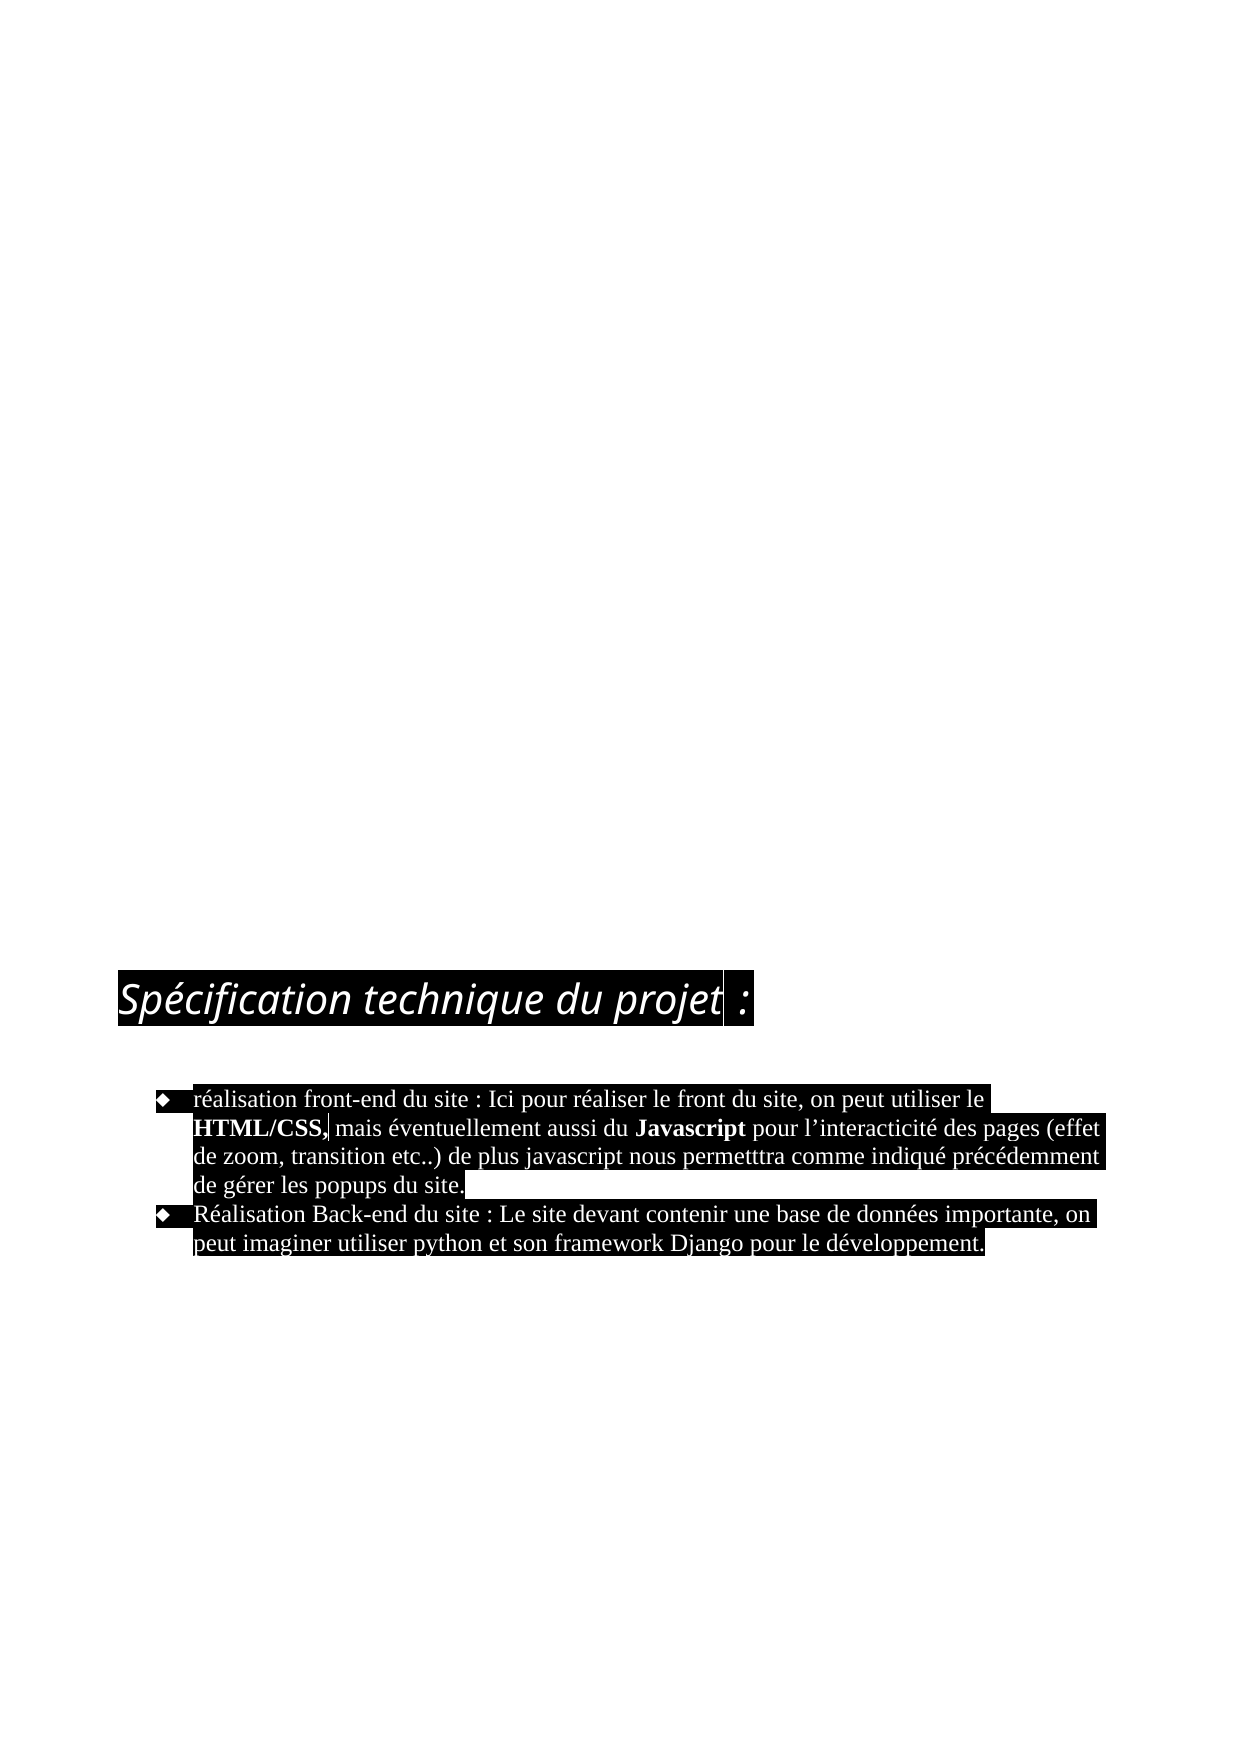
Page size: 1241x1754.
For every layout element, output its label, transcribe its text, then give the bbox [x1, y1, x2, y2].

text Spécification technique du projet : [118, 970, 1122, 1026]
list réalisation front-end du site : Ici pour réaliser le front du site, on peut utiliser le HTML/CSS, mais éventuellement aussi du Javascript pour l’interacticité des pages (effet de zoom, transition etc..) de plus javascript nous permetttra comme indiqué précédemment de gérer les popups du site. [156, 1084, 1122, 1199]
list Réalisation Back-end du site : Le site devant contenir une base de données importante, on peut imaginer utiliser python et son framework Django pour le développement. [156, 1199, 1122, 1256]
